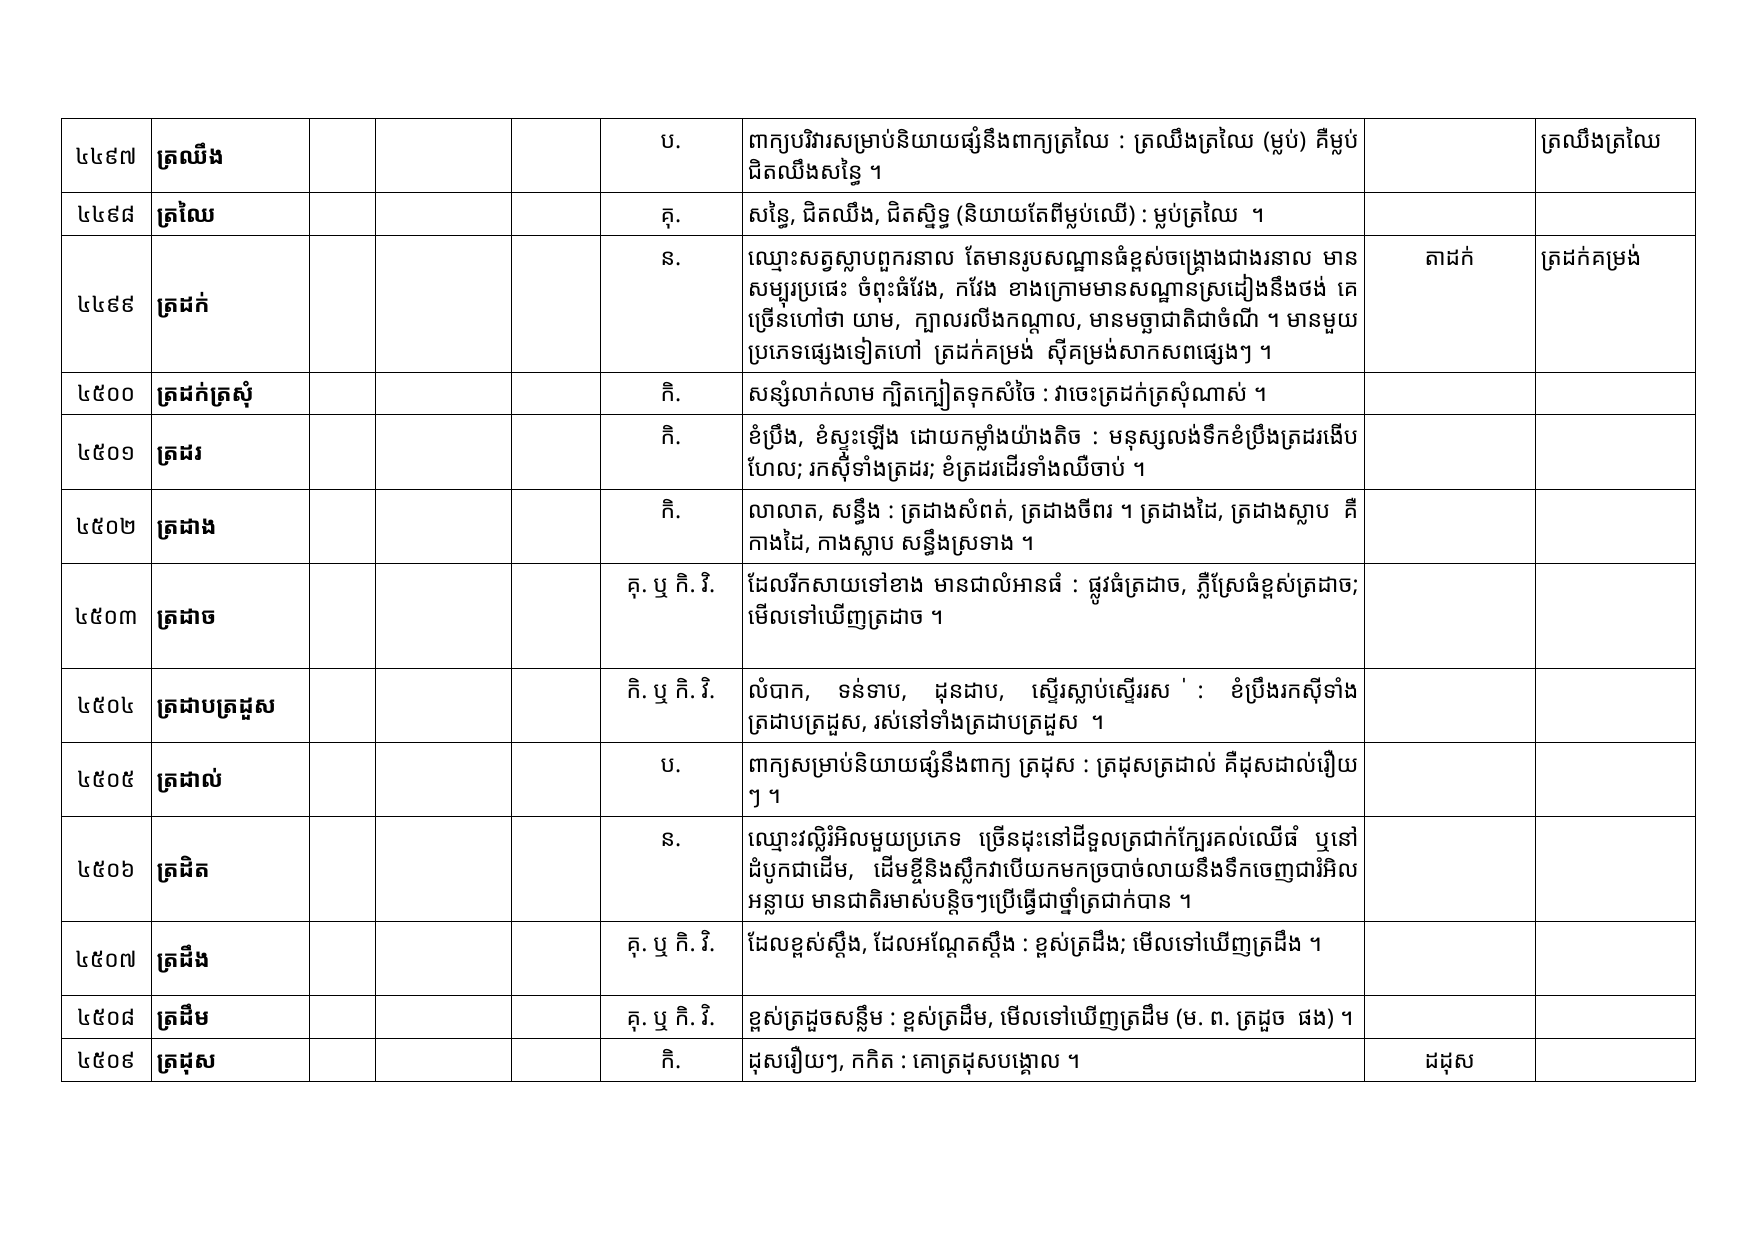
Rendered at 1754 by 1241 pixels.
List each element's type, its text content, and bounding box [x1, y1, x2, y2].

table_cell សន្សំ​លាក់លាម ក្បិតក្បៀត​ទុក​សំចៃ : វា​ចេះ​ត្រដក់​ត្រសុំ​ណាស់ ។ [743, 373, 1364, 414]
table_cell [1365, 564, 1535, 668]
table_cell [1365, 490, 1535, 562]
table_cell ត្រដក់​គម្រង់ [1536, 236, 1695, 372]
table_cell ៤៥០៩ [62, 1039, 151, 1081]
table_cell [1536, 922, 1695, 995]
table_cell ត្រឈឹង [152, 119, 309, 192]
table_cell [376, 490, 511, 562]
table_cell ន. [601, 817, 742, 921]
table_cell [376, 922, 511, 995]
table_cell ដុស​រឿយ​ៗ, កកិត : គោ​ត្រដុស​បង្គោល ។ [743, 1039, 1364, 1081]
table_cell [310, 996, 375, 1038]
table_cell កិ. [601, 1039, 742, 1081]
table_cell គុ. ឬ កិ. វិ. [601, 564, 742, 668]
table_cell [1536, 490, 1695, 562]
table_cell ៤៥០១ [62, 415, 151, 488]
table_cell កិ. ឬ កិ. វិ. [601, 669, 742, 742]
table_cell [310, 119, 375, 192]
table_cell [310, 373, 375, 414]
table_cell [310, 564, 375, 668]
table_cell [512, 236, 600, 372]
table_cell ត្រដឹង [152, 922, 309, 995]
table_cell [1365, 373, 1535, 414]
table_cell ​ [1536, 564, 1695, 668]
table_cell [1536, 193, 1695, 235]
table_cell [512, 564, 600, 668]
table_cell ត្រឈៃ [152, 193, 309, 235]
table_cell លា​លាត, សន្ធឹង : ត្រដាង​សំពត់, ត្រដាង​ចីពរ ។ ត្រដាង​ដៃ, ត្រដាង​ស្លាប គឺ​កាង​ដៃ, កាង​ស្លាប សន្ធឹង​ស្រទាង ។ [743, 490, 1364, 562]
table_cell កិ. [601, 415, 742, 488]
table_cell ៤៥០៥ [62, 743, 151, 816]
table_cell [376, 996, 511, 1038]
table_cell ត្រដាង [152, 490, 309, 562]
table_cell ៤៥០០ [62, 373, 151, 414]
table_cell [310, 817, 375, 921]
table_cell [310, 490, 375, 562]
table_cell គុ. ឬ កិ. វិ. [601, 922, 742, 995]
table_cell ប. [601, 119, 742, 192]
table_cell [310, 193, 375, 235]
table_cell [512, 669, 600, 742]
table_cell [376, 564, 511, 668]
table_cell [1536, 415, 1695, 488]
table_cell ៤៥០៣ [62, 564, 151, 668]
table_cell ត្រដក់​ត្រសុំ [152, 373, 309, 414]
table_cell [1536, 996, 1695, 1038]
table_cell [310, 922, 375, 995]
table_cell [1365, 119, 1535, 192]
table_cell [1365, 922, 1535, 995]
table_cell ឈ្មោះ​សត្វ​ស្លាប​ពួក​រនាល តែ​មាន​រូប​សណ្ឋាន​ធំ​ខ្ពស់​ចង្គ្រោង​ជាង​រនាល មាន​សម្បុរ​ប្រផេះ ចំពុះ​ធំ​វែង, ក​វែង ខាង​ក្រោម​មាន​សណ្ឋាន​ស្រដៀង​នឹង​ថង់ គេ​ច្រើន​ហៅ​ថា យាម, ក្បាល​រលីង​កណ្ដាល, មាន​មច្ឆាជាតិ​ជា​ចំណី ។ មាន​មួយ​ប្រភេទ​ផ្សេង​ទៀត​ហៅ ត្រដក់​គម្រង់ ស៊ី​គម្រង់​សាកសព​ផ្សេង​ៗ ។ [743, 236, 1364, 372]
table_cell ពាក្យ​បរិវារ​សម្រាប់​និយាយ​ផ្សំ​នឹង​ពាក្យ​ត្រឈៃ : ត្រឈឹងត្រឈៃ (ម្លប់) គឺ​ម្លប់​ជិត​ឈឹង​សន្ធៃ ។ [743, 119, 1364, 192]
table_cell ពាក្យ​សម្រាប់​និយាយ​ផ្សំ​នឹង​ពាក្យ ត្រដុស : ត្រដុស​ត្រដាល់ គឺ​ដុស​ដាល់​រឿយ​ៗ ។ [743, 743, 1364, 816]
table_cell ត្រដិត [152, 817, 309, 921]
table_cell ៤៤៩៧ [62, 119, 151, 192]
table_cell [512, 817, 600, 921]
table_cell ត្រដាបត្រដួស [152, 669, 309, 742]
table_cell [310, 415, 375, 488]
table_cell [310, 743, 375, 816]
table_cell ៤៥០៧ [62, 922, 151, 995]
table_cell [512, 490, 600, 562]
table_cell ត្រដាច [152, 564, 309, 668]
table_cell [376, 743, 511, 816]
table_cell លំបាក, ទន់​ទាប, ដុនដាប, ស្ទើរ​ស្លាប់​ស្ទើរ​រស់ : ខំ​ប្រឹង​រក​ស៊ី​ទាំង​​ត្រដាបត្រដួស, រស់​នៅ​ទាំង​ត្រដាបត្រដួស ។ [743, 669, 1364, 742]
table_cell [376, 193, 511, 235]
table_cell ៤៥០៤ [62, 669, 151, 742]
table_cell [512, 415, 600, 488]
table_cell [376, 119, 511, 192]
table_cell ខំ​ប្រឹង, ខំ​ស្ទុះ​ឡើង ដោយ​កម្លាំង​យ៉ាង​តិច : មនុស្ស​លង់​ទឹក​ខំ​ប្រឹង​ត្រដរ​ងើប​ហែល; រក​ស៊ី​ទាំង​ត្រដរ; ខំ​ត្រដរ​ដើរ​ទាំង​ឈឺ​ចាប់ ។ [743, 415, 1364, 488]
table_cell ដដុស [1365, 1039, 1535, 1081]
table_cell ដែល​រីក​សាយ​ទៅ​ខាង មាន​ជា​លំអាន​ធំ : ផ្លូវ​ធំ​ត្រដាច, ភ្លឺ​ស្រែ​ធំ​ខ្ពស់​ត្រដាច; មើល​ទៅ​ឃើញ​ត្រដាច ។ [743, 564, 1364, 668]
table_cell [310, 1039, 375, 1081]
table_cell [376, 415, 511, 488]
table_cell គុ. [601, 193, 742, 235]
table_cell [512, 922, 600, 995]
table_cell ត្រដឹម [152, 996, 309, 1038]
table_cell ន. [601, 236, 742, 372]
table_cell [1365, 669, 1535, 742]
table_cell [376, 1039, 511, 1081]
table_cell ដែល​ខ្ពស់​ស្ដឹង, ដែល​អណ្ដែត​ស្ដឹង : ខ្ពស់​ត្រដឹង; មើល​ទៅ​ឃើញ​ត្រដឹង ។ [743, 922, 1364, 995]
table_cell [512, 1039, 600, 1081]
table_cell កិ. [601, 490, 742, 562]
table_cell ត្រឈឹង​ត្រឈៃ [1536, 119, 1695, 192]
table_cell [1536, 1039, 1695, 1081]
table_cell ប. [601, 743, 742, 816]
table_cell គុ. ឬ កិ. វិ. [601, 996, 742, 1038]
table_cell ឈ្មោះ​វល្លិ​រំអិល​មួយ​ប្រភេទ ច្រើន​ដុះ​នៅ​ដី​ទួល​ត្រជាក់​ក្បែរ​គល់​ឈើ​ធំ ឬ​នៅ​ដំបូក​ជាដើម, ដើម​ខ្ចី​និង​ស្លឹក​វា​បើ​យក​មក​ច្របាច់​លាយ​នឹង​ទឹក​ចេញ​ជា​រំអិល​អន្លាយ មាន​ជាតិ​រមាស់​បន្តិច​ៗ​ប្រើ​ធ្វើ​ជា​ថ្នាំ​ត្រជាក់​បាន ។ [743, 817, 1364, 921]
table_cell [512, 996, 600, 1038]
table_cell [1536, 817, 1695, 921]
table_cell [1365, 193, 1535, 235]
table_cell [376, 669, 511, 742]
table_cell [1365, 996, 1535, 1038]
table_cell [512, 373, 600, 414]
table_cell [1536, 669, 1695, 742]
table_cell [310, 236, 375, 372]
table_cell កិ. [601, 373, 742, 414]
table_cell ខ្ពស់​ត្រដួច​សន្លឹម : ខ្ពស់​ត្រដឹម, មើល​ទៅ​ឃើញ​ត្រដឹម (ម. ព. ត្រដួច ផង) ។ [743, 996, 1364, 1038]
table_cell [1536, 373, 1695, 414]
table_cell [376, 373, 511, 414]
table_cell ត្រដរ [152, 415, 309, 488]
table_cell [512, 193, 600, 235]
table_cell ត្រដុស [152, 1039, 309, 1081]
table_cell ៤៥០២ [62, 490, 151, 562]
table_cell [376, 817, 511, 921]
table_cell ៤៤៩៨ [62, 193, 151, 235]
table_cell ៤៤៩៩ [62, 236, 151, 372]
table_cell ៤៥០៨ [62, 996, 151, 1038]
table_cell [310, 669, 375, 742]
table_cell ត្រដាល់ [152, 743, 309, 816]
table_cell ៤៥០៦ [62, 817, 151, 921]
table_cell [1365, 415, 1535, 488]
table_cell សន្ធៃ, ជិត​ឈឹង, ជិត​ស្និទ្ធ (និយាយ​តែ​ពី​ម្លប់​ឈើ) : ម្លប់​ត្រឈៃ ។ [743, 193, 1364, 235]
table_cell តាដក់ [1365, 236, 1535, 372]
table_cell [512, 743, 600, 816]
table_cell ត្រដក់ [152, 236, 309, 372]
table_cell [512, 119, 600, 192]
table_cell ​ [1536, 743, 1695, 816]
table_cell [1365, 743, 1535, 816]
table_cell [376, 236, 511, 372]
table_cell [1365, 817, 1535, 921]
